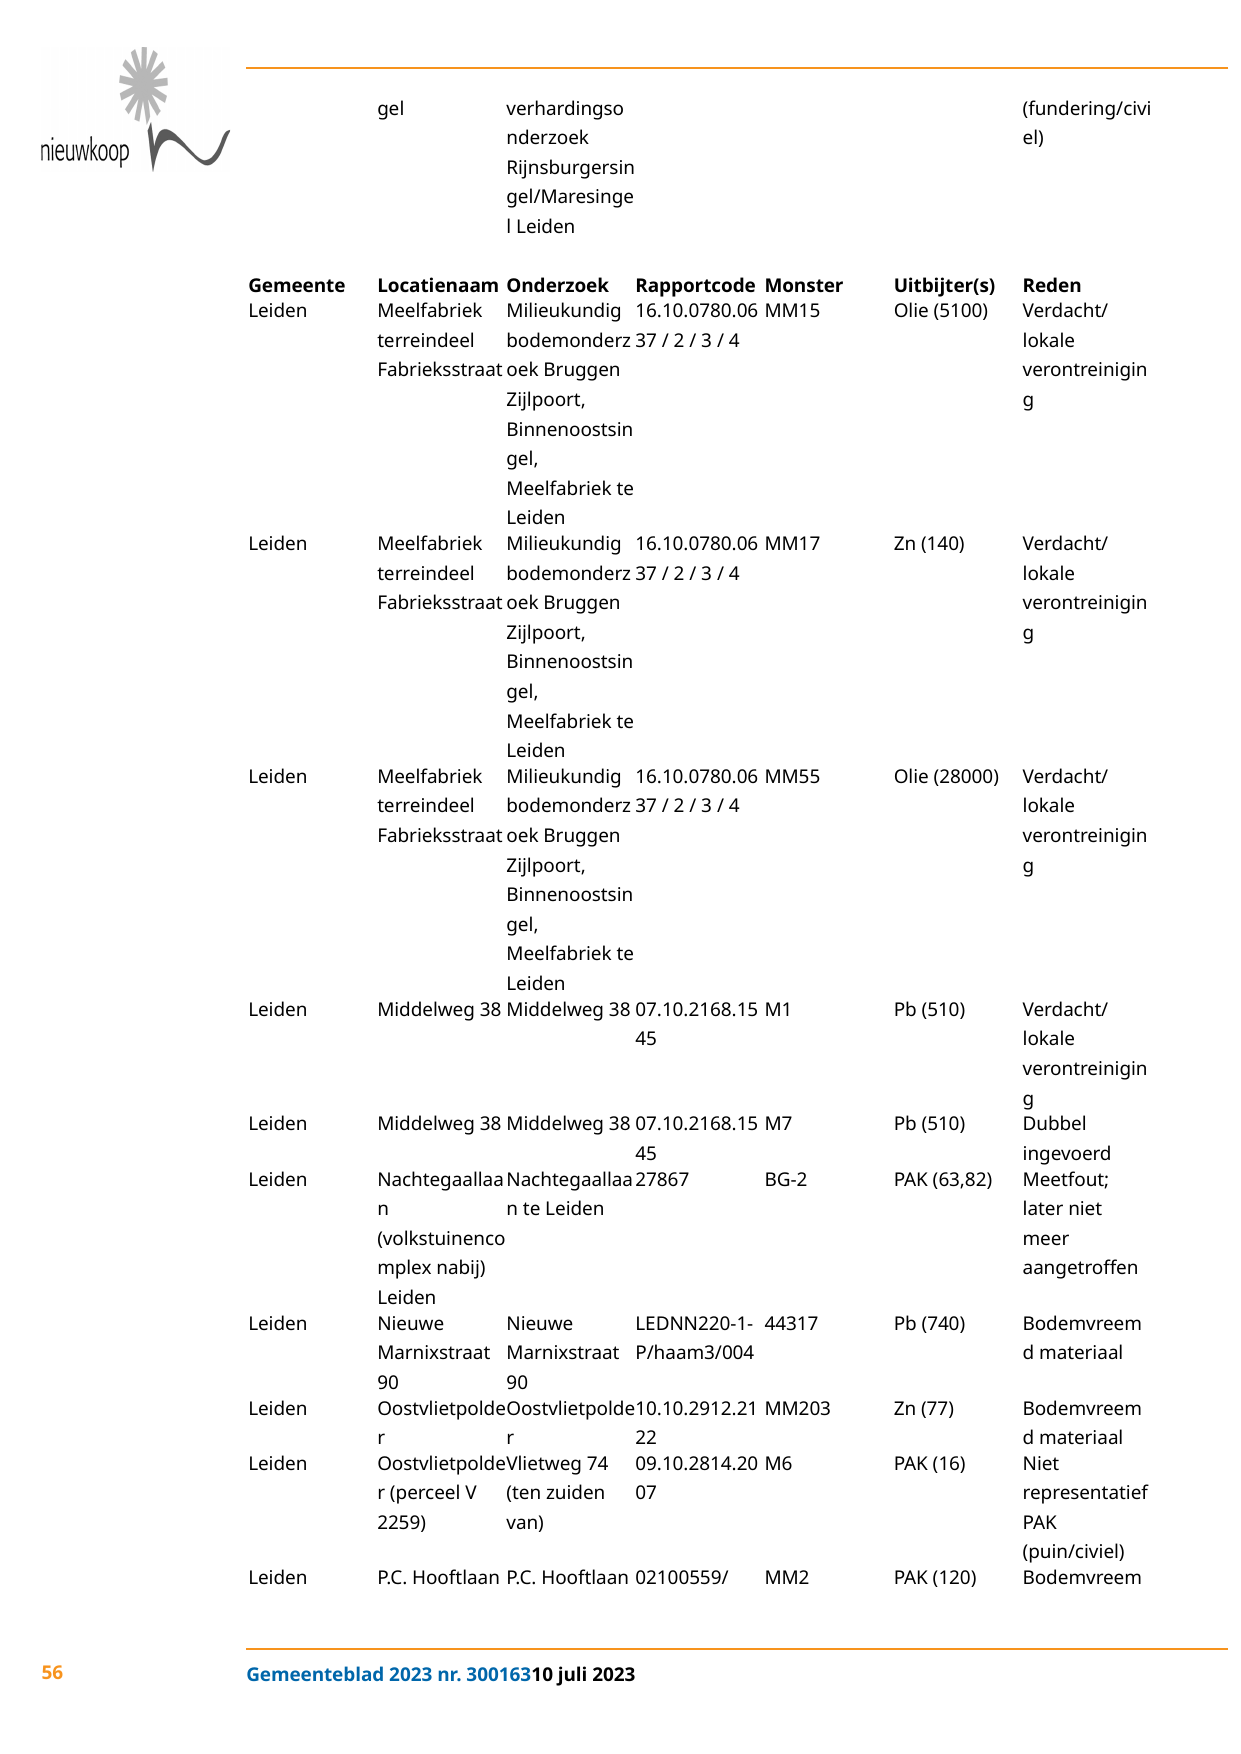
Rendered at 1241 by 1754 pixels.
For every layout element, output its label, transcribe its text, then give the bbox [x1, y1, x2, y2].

table_cell Middelweg 38 [506, 996, 635, 1110]
table_cell [894, 95, 1022, 239]
table_cell MM17 [764, 530, 893, 763]
table_cell MM203 [764, 1395, 893, 1450]
table_cell Oostvlietpolder (perceel V 2259) [377, 1450, 506, 1564]
table_cell Meelfabriek terreindeel Fabrieksstraat [377, 763, 506, 996]
table_cell Zn (77) [894, 1395, 1022, 1450]
table_cell Verdacht/lokale verontreiniging [1023, 298, 1152, 530]
table_header Rapportcode [635, 272, 764, 297]
table_cell BG-2 [764, 1166, 893, 1310]
table_cell Bodemvreemd materiaal [1023, 1310, 1152, 1395]
table_cell 44317 [764, 1310, 893, 1395]
table_cell Leiden [248, 763, 377, 996]
table_cell Dubbel ingevoerd [1023, 1110, 1152, 1166]
table_cell Nieuwe Marnixstraat 90 [377, 1310, 506, 1395]
table_cell Bodemvreemd materiaal [1023, 1395, 1152, 1450]
table_cell Zn (140) [894, 530, 1022, 763]
table_cell P.C. Hooftlaan [377, 1565, 506, 1590]
table_cell Verdacht/lokale verontreiniging [1023, 763, 1152, 996]
table_cell Meelfabriek terreindeel Fabrieksstraat [377, 298, 506, 530]
table_cell (fundering/civiel) [1023, 95, 1152, 239]
table_cell Milieukundig bodemonderzoek Bruggen Zijlpoort, Binnenoostsingel, Meelfabriek te Leiden [506, 298, 635, 530]
table_cell Leiden [248, 1395, 377, 1450]
table_cell Pb (740) [894, 1310, 1022, 1395]
table_cell Nachtegaallaan te Leiden [506, 1166, 635, 1310]
table_cell Olie (5100) [894, 298, 1022, 530]
table_cell Oostvlietpolder [506, 1395, 635, 1450]
table_cell Leiden [248, 1110, 377, 1166]
table_cell Leiden [248, 298, 377, 530]
table_cell Pb (510) [894, 996, 1022, 1110]
table_header Onderzoek [506, 272, 635, 297]
table_cell Niet representatief PAK (puin/civiel) [1023, 1450, 1152, 1564]
table_cell [764, 95, 893, 239]
table_cell Verdacht/lokale verontreiniging [1023, 530, 1152, 763]
table_cell M1 [764, 996, 893, 1110]
table_cell Vlietweg 74 (ten zuiden van) [506, 1450, 635, 1564]
table_cell 16.10.0780.0637 / 2 / 3 / 4 [635, 763, 764, 996]
table_cell gel [377, 95, 506, 239]
table_cell 27867 [635, 1166, 764, 1310]
table_cell verhardingsonderzoek Rijnsburgersingel/Maresingel Leiden [506, 95, 635, 239]
table_cell Leiden [248, 1565, 377, 1590]
table_cell MM2 [764, 1565, 893, 1590]
table_cell Milieukundig bodemonderzoek Bruggen Zijlpoort, Binnenoostsingel, Meelfabriek te Leiden [506, 530, 635, 763]
table_cell 09.10.2814.2007 [635, 1450, 764, 1564]
table_cell 10.10.2912.2122 [635, 1395, 764, 1450]
table_cell Leiden [248, 1166, 377, 1310]
table_cell Olie (28000) [894, 763, 1022, 996]
table_cell Leiden [248, 530, 377, 763]
table_cell Verdacht/lokale verontreiniging [1023, 996, 1152, 1110]
table_header Gemeente [248, 272, 377, 297]
table_cell [248, 95, 377, 239]
table_cell 16.10.0780.0637 / 2 / 3 / 4 [635, 530, 764, 763]
table_cell MM15 [764, 298, 893, 530]
table_cell [635, 95, 764, 239]
table_cell Leiden [248, 996, 377, 1110]
table_cell Bodemvreem [1023, 1565, 1152, 1590]
table_cell 07.10.2168.1545 [635, 996, 764, 1110]
table_cell Leiden [248, 1450, 377, 1564]
table_cell Meelfabriek terreindeel Fabrieksstraat [377, 530, 506, 763]
table_cell Leiden [248, 1310, 377, 1395]
table_cell Middelweg 38 [506, 1110, 635, 1166]
table_header Locatienaam [377, 272, 506, 297]
picture [41, 47, 231, 172]
table_cell Meetfout; later niet meer aangetroffen [1023, 1166, 1152, 1310]
table_cell P.C. Hooftlaan [506, 1565, 635, 1590]
table_header Uitbijter(s) [894, 272, 1022, 297]
table_cell Milieukundig bodemonderzoek Bruggen Zijlpoort, Binnenoostsingel, Meelfabriek te Leiden [506, 763, 635, 996]
table_cell 16.10.0780.0637 / 2 / 3 / 4 [635, 298, 764, 530]
table_cell Middelweg 38 [377, 996, 506, 1110]
table_cell LEDNN220-1-P/haam3/004 [635, 1310, 764, 1395]
table_cell Nachtegaallaan (volkstuinencomplex nabij) Leiden [377, 1166, 506, 1310]
table_cell 07.10.2168.1545 [635, 1110, 764, 1166]
table_cell M6 [764, 1450, 893, 1564]
table_header Reden [1023, 272, 1152, 297]
table_cell PAK (63,82) [894, 1166, 1022, 1310]
table_cell Pb (510) [894, 1110, 1022, 1166]
table_cell 02100559/ [635, 1565, 764, 1590]
table_cell Middelweg 38 [377, 1110, 506, 1166]
table_cell Nieuwe Marnixstraat 90 [506, 1310, 635, 1395]
table_header Monster [764, 272, 893, 297]
table_cell MM55 [764, 763, 893, 996]
table_cell Oostvlietpolder [377, 1395, 506, 1450]
table_cell PAK (120) [894, 1565, 1022, 1590]
table_cell M7 [764, 1110, 893, 1166]
table_cell PAK (16) [894, 1450, 1022, 1564]
